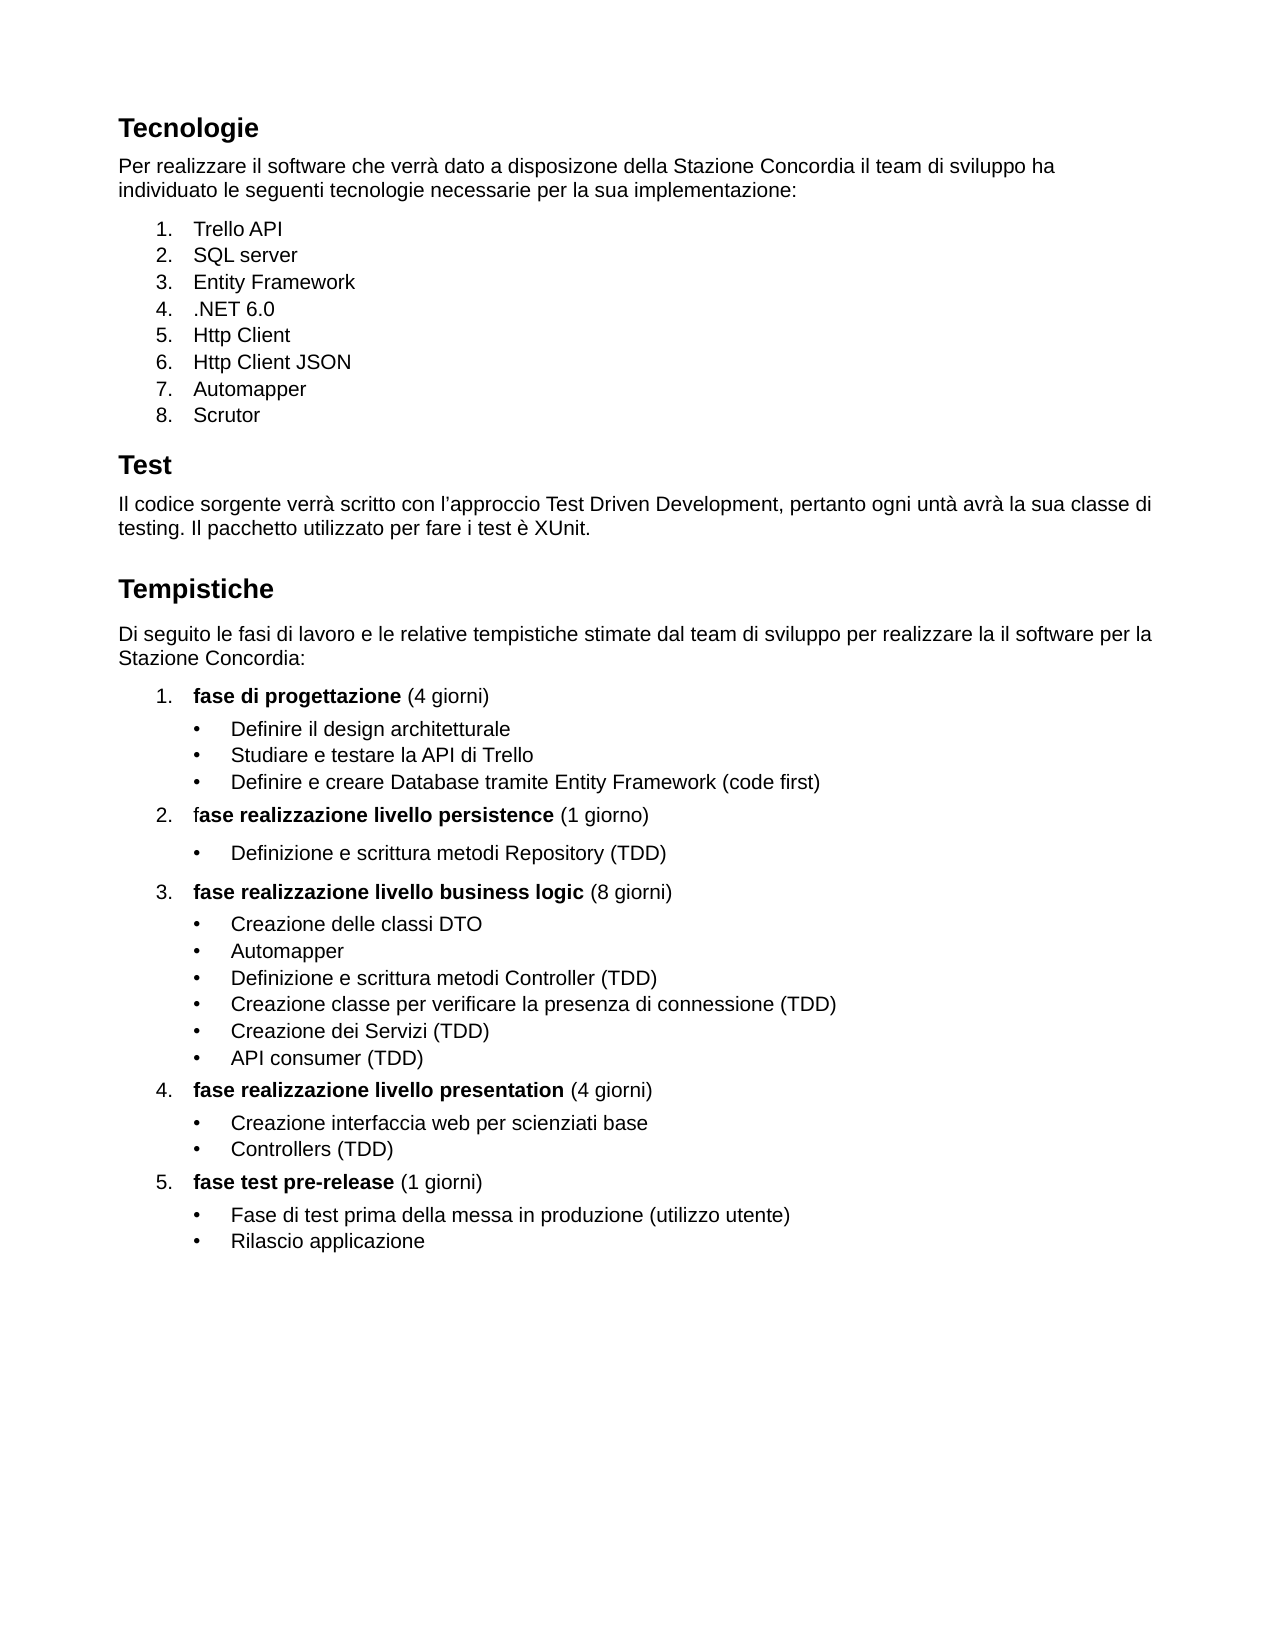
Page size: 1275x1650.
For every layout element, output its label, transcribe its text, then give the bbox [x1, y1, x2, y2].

list .NET 6.0 [156, 297, 1157, 321]
list Automapper [193, 939, 1157, 963]
list Http Client JSON [156, 350, 1157, 374]
list Rilascio applicazione [193, 1229, 1157, 1253]
list Http Client [156, 324, 1157, 348]
list fase realizzazione livello business logic (8 giorni) [156, 880, 1157, 904]
list SQL server [156, 244, 1157, 268]
list Trello API [156, 217, 1157, 241]
list Studiare e testare la API di Trello [193, 743, 1157, 767]
list Automapper [156, 377, 1157, 401]
list fase realizzazione livello presentation (4 giorni) [156, 1078, 1157, 1102]
list Scrutor [156, 404, 1157, 428]
list Definizione e scrittura metodi Controller (TDD) [193, 966, 1157, 990]
list Entity Framework [156, 270, 1157, 294]
list Definire il design architetturale [193, 717, 1157, 741]
list Creazione classe per verificare la presenza di connessione (TDD) [193, 992, 1157, 1016]
list Creazione dei Servizi (TDD) [193, 1019, 1157, 1043]
subtitle Tempistiche [118, 579, 1157, 603]
list API consumer (TDD) [193, 1046, 1157, 1070]
list fase di progettazione (4 giorni) [156, 684, 1157, 708]
list Controllers (TDD) [193, 1138, 1157, 1162]
subtitle Tecnologie [118, 118, 1157, 142]
text Di seguito le fasi di lavoro e le relative tempistiche stimate dal team di sviluppo per realizzare la il software per la Stazione Concordia: [118, 622, 1157, 670]
list Creazione interfaccia web per scienziati base [193, 1111, 1157, 1135]
text Il codice sorgente verrà scritto con l’approccio Test Driven Development, pertanto ogni untà avrà la sua classe di testing. Il pacchetto utilizzato per fare i test è XUnit. [118, 492, 1157, 540]
subtitle Test [118, 455, 1157, 479]
list Fase di test prima della messa in produzione (utilizzo utente) [193, 1203, 1157, 1227]
list Definire e creare Database tramite Entity Framework (code first) [193, 770, 1157, 794]
text Per realizzare il software che verrà dato a disposizone della Stazione Concordia il team di sviluppo ha individuato le seguenti tecnologie necessarie per la sua implementazione: [118, 154, 1157, 202]
list fase realizzazione livello persistence (1 giorno) [156, 803, 1157, 827]
list fase test pre-release (1 giorni) [156, 1170, 1157, 1194]
list Creazione delle classi DTO [193, 912, 1157, 936]
list Definizione e scrittura metodi Repository (TDD) [193, 841, 1157, 865]
